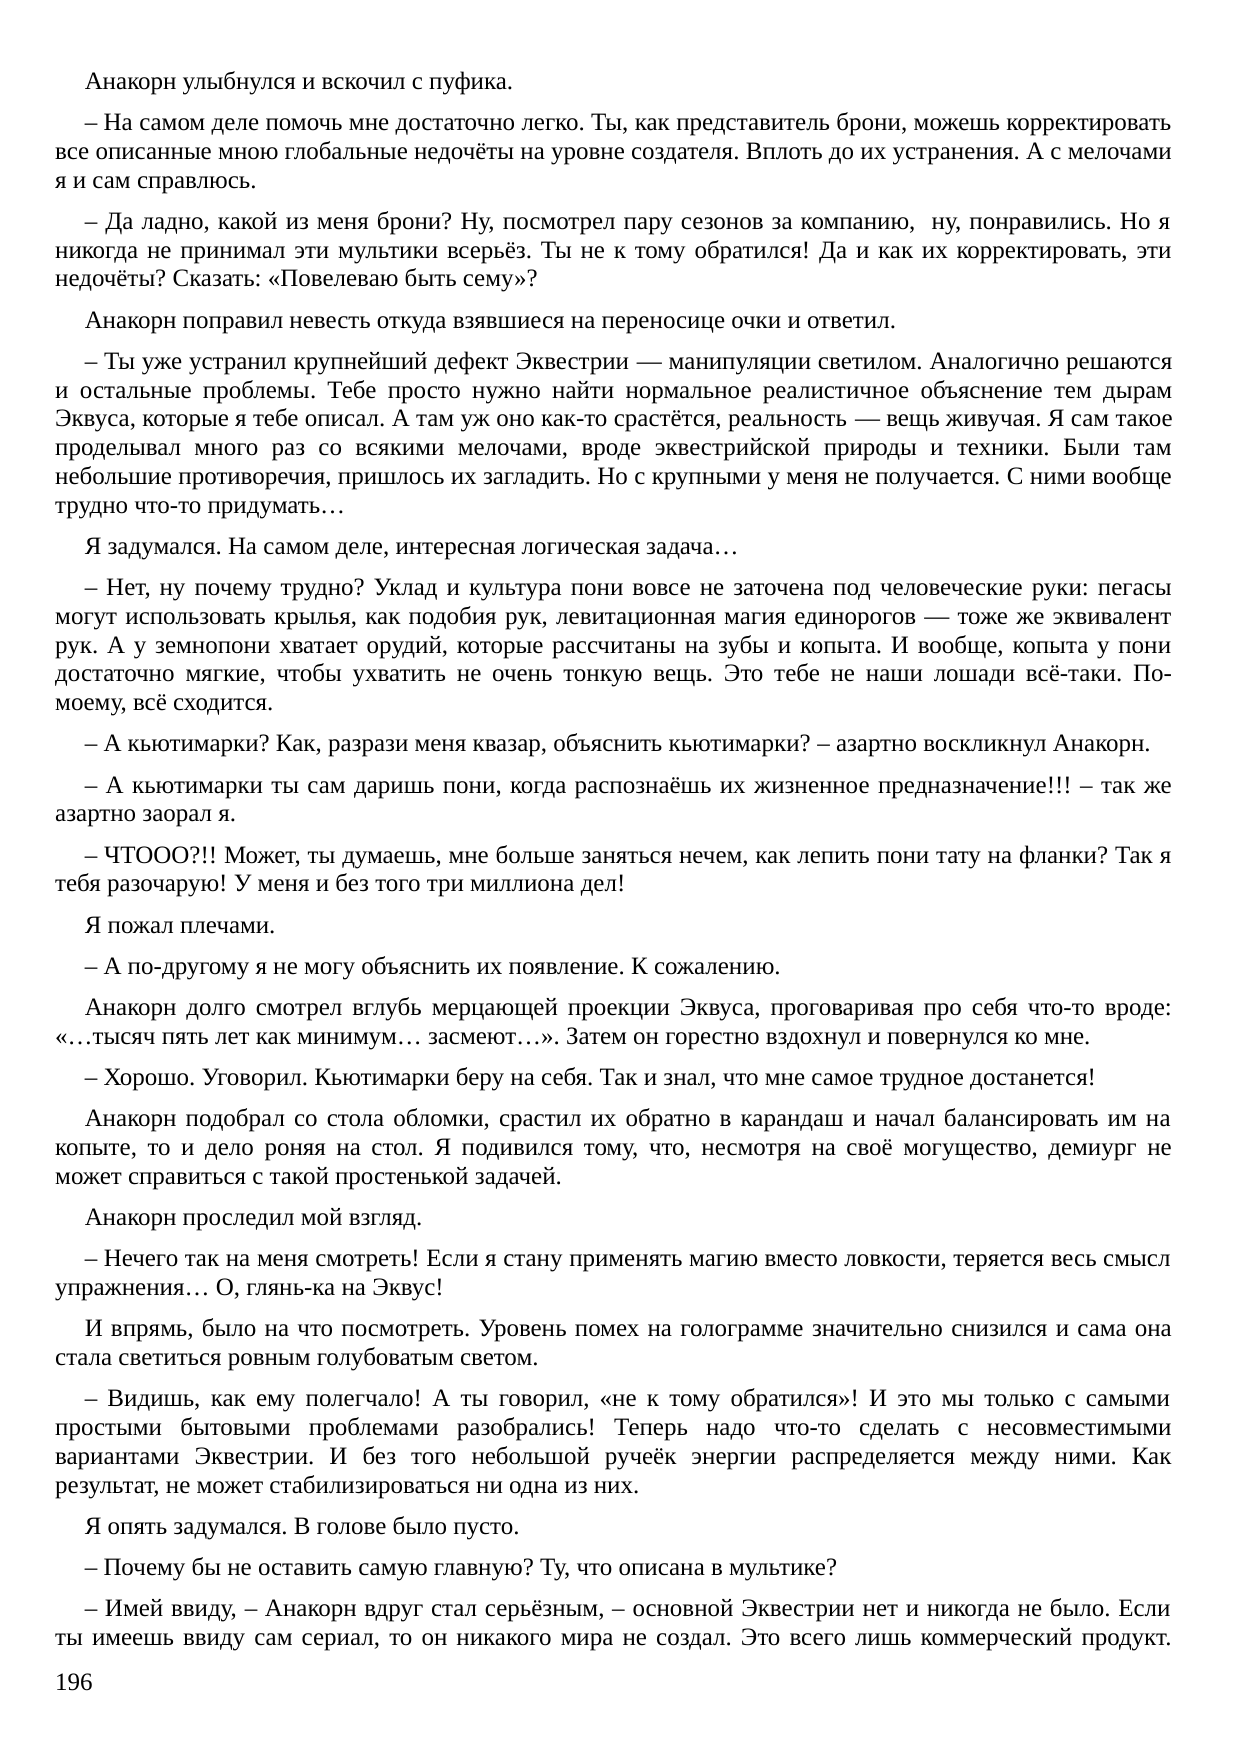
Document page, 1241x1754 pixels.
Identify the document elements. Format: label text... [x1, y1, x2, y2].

text – На самом деле помочь мне достаточно легко. Ты, как представитель брони, можешь корректировать все описанные мною глобальные недочёты на уровне создателя. Вплоть до их устранения. А с мелочами я и сам справлюсь. [55, 107, 1173, 193]
text – Ты уже устранил крупнейший дефект Эквестрии — манипуляции светилом. Аналогично решаются и остальные проблемы. Тебе просто нужно найти нормальное реалистичное объяснение тем дырам Эквуса, которые я тебе описал. А там уж оно как-то срастётся, реальность — вещь живучая. Я сам такое проделывал много раз со всякими мелочами, вроде эквестрийской природы и техники. Были там небольшие противоречия, пришлось их загладить. Но с крупными у меня не получается. С ними вообще трудно что-то придумать… [55, 346, 1173, 518]
text – Имей ввиду, – Анакорн вдруг стал серьёзным, – основной Эквестрии нет и никогда не было. Если ты имеешь ввиду сам сериал, то он никакого мира не создал. Это всего лишь коммерческий продукт. [55, 1593, 1173, 1651]
text Анакорн подобрал со стола обломки, срастил их обратно в карандаш и начал балансировать им на копыте, то и дело роняя на стол. Я подивился тому, что, несмотря на своё могущество, демиург не может справиться с такой простенькой задачей. [55, 1103, 1173, 1190]
text Анакорн поправил невесть откуда взявшиеся на переносице очки и ответил. [55, 305, 1173, 333]
text Я опять задумался. В голове было пусто. [55, 1511, 1173, 1540]
text – Почему бы не оставить самую главную? Ту, что описана в мультике? [55, 1552, 1173, 1581]
text И впрямь, было на что посмотреть. Уровень помех на голограмме значительно снизился и сама она стала светиться ровным голубоватым светом. [55, 1313, 1173, 1371]
text Анакорн долго смотрел вглубь мерцающей проекции Эквуса, проговаривая про себя что-то вроде: «…тысяч пять лет как минимум… засмеют…». Затем он горестно вздохнул и повернулся ко мне. [55, 992, 1173, 1050]
text Я пожал плечами. [55, 910, 1173, 938]
text – А по-другому я не могу объяснить их появление. К сожалению. [55, 951, 1173, 980]
text Анакорн проследил мой взгляд. [55, 1202, 1173, 1231]
text – Хорошо. Уговорил. Кьютимарки беру на себя. Так и знал, что мне самое трудное достанется! [55, 1062, 1173, 1091]
text – ЧТООО?!! Может, ты думаешь, мне больше заняться нечем, как лепить пони тату на фланки? Так я тебя разочарую! У меня и без того три миллиона дел! [55, 840, 1173, 897]
text – Видишь, как ему полегчало! А ты говорил, «не к тому обратился»! И это мы только с самыми простыми бытовыми проблемами разобрались! Теперь надо что-то сделать с несовместимыми вариантами Эквестрии. И без того небольшой ручеёк энергии распределяется между ними. Как результат, не может стабилизироваться ни одна из них. [55, 1383, 1173, 1498]
text Я задумался. На самом деле, интересная логическая задача… [55, 531, 1173, 560]
text – А кьютимарки? Как, разрази меня квазар, объяснить кьютимарки? – азартно воскликнул Анакорн. [55, 728, 1173, 757]
text – А кьютимарки ты сам даришь пони, когда распознаёшь их жизненное предназначение!!! – так же азартно заорал я. [55, 770, 1173, 827]
text Анакорн улыбнулся и вскочил с пуфика. [55, 66, 1173, 95]
text – Нет, ну почему трудно? Уклад и культура пони вовсе не заточена под человеческие руки: пегасы могут использовать крылья, как подобия рук, левитационная магия единорогов — тоже же эквивалент рук. А у земнопони хватает орудий, которые рассчитаны на зубы и копыта. И вообще, копыта у пони достаточно мягкие, чтобы ухватить не очень тонкую вещь. Это тебе не наши лошади всё-таки. По-моему, всё сходится. [55, 572, 1173, 716]
text – Да ладно, какой из меня брони? Ну, посмотрел пару сезонов за компанию, ну, понравились. Но я никогда не принимал эти мультики всерьёз. Ты не к тому обратился! Да и как их корректировать, эти недочёты? Сказать: «Повелеваю быть сему»? [55, 206, 1173, 292]
text – Нечего так на меня смотреть! Если я стану применять магию вместо ловкости, теряется весь смысл упражнения… О, глянь-ка на Эквус! [55, 1243, 1173, 1301]
